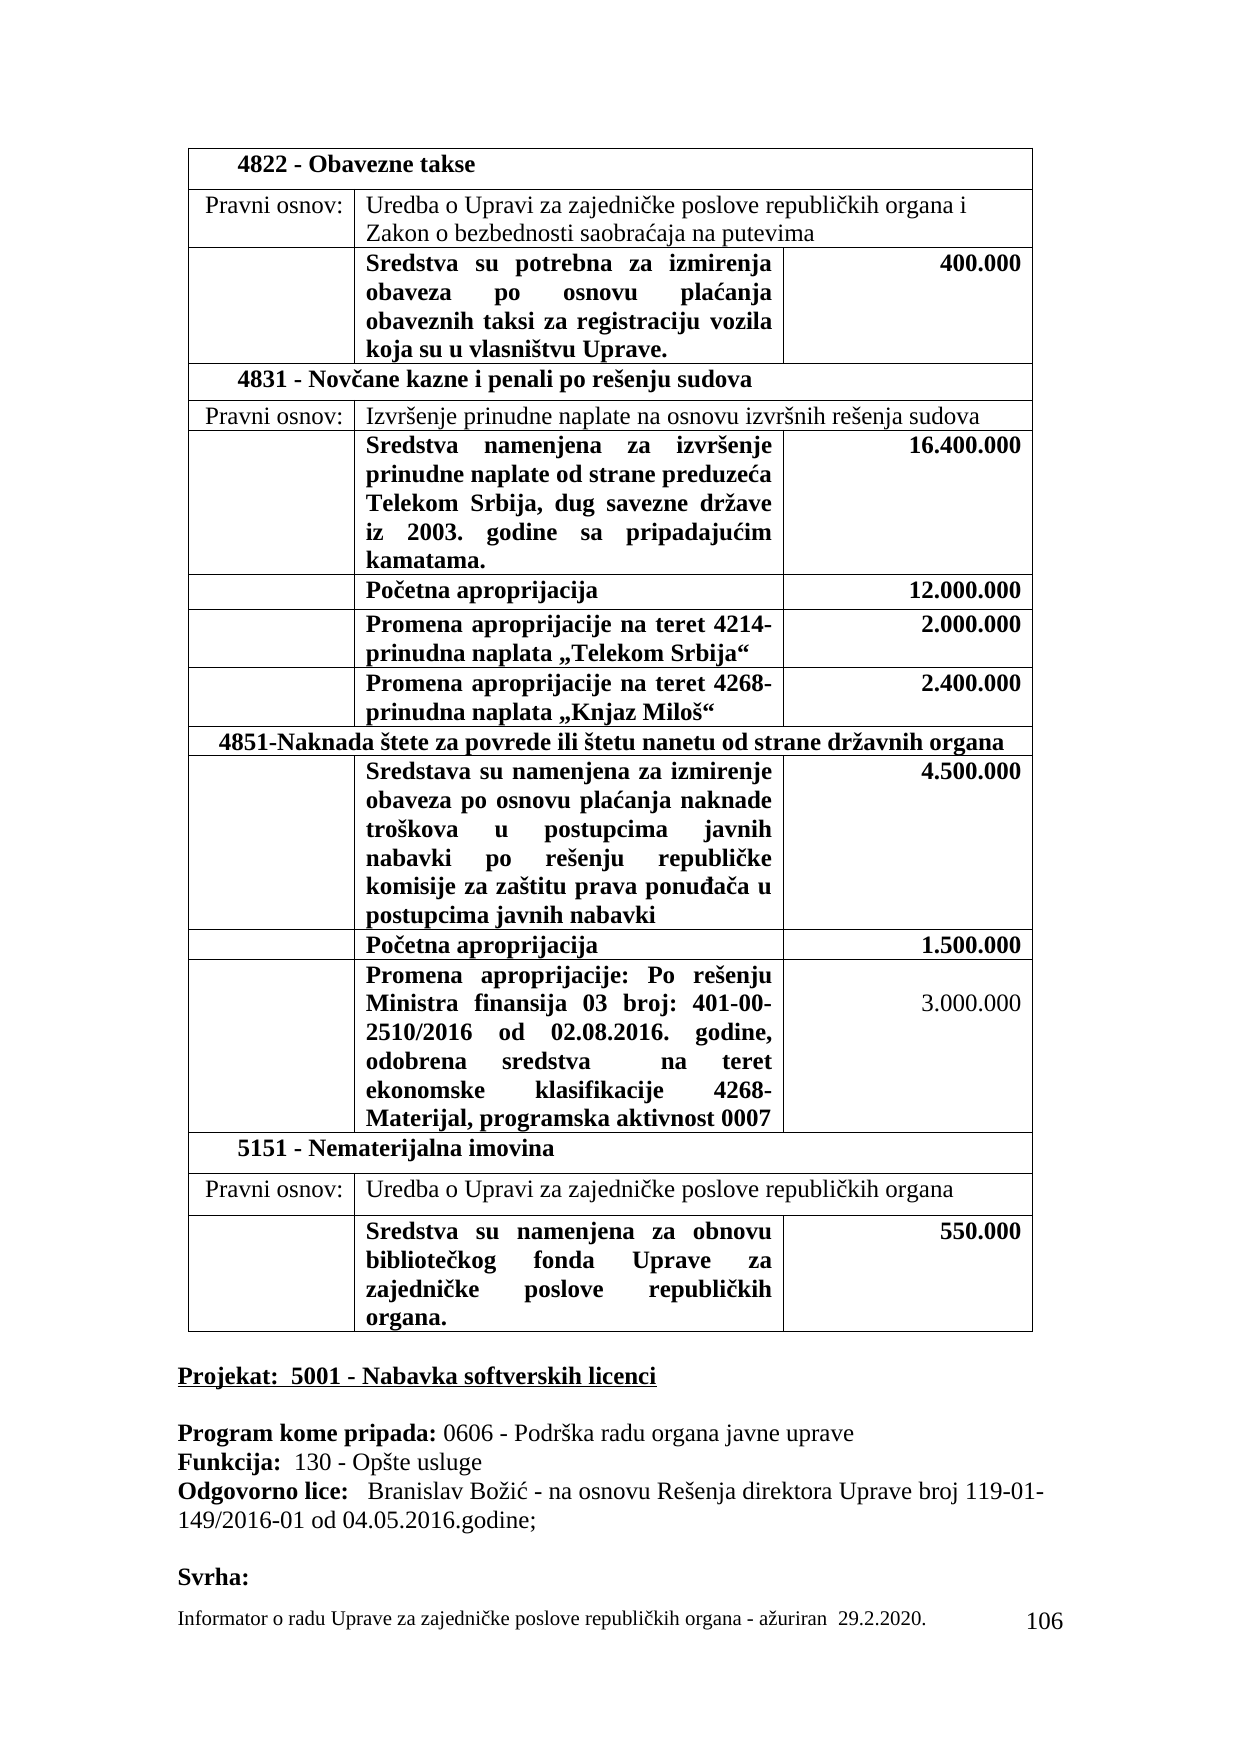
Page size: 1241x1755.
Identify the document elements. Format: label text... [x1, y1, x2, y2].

table_cell [1033, 363, 1074, 400]
table_cell [1033, 189, 1074, 247]
table_cell Promena aproprijacije na teret 4268-prinudna naplata „Knjaz Miloš“ [355, 668, 783, 726]
table_cell 12.000.000 [784, 575, 1032, 608]
table_cell 2.400.000 [784, 668, 1032, 726]
table_cell Pravni osnov: [189, 401, 354, 429]
table_cell 1.500.000 [784, 930, 1032, 959]
table_cell Sredstva su potrebna za izmirenja obaveza po osnovu plaćanja obaveznih taksi za registraciju vozila koja su u vlasništvu Uprave. [355, 248, 783, 363]
table_cell 5151 - Nematerijalna imovina [189, 1133, 1032, 1173]
table_cell Pravni osnov: [189, 1174, 354, 1215]
text Projekat: 5001 - Nabavka softverskih licenci [177, 1361, 1063, 1390]
table_cell 4822 - Obavezne takse [189, 149, 1032, 189]
table_cell [1033, 929, 1074, 959]
table_cell Promena aproprijacije na teret 4214-prinudna naplata „Telekom Srbija“ [355, 610, 783, 667]
table_cell Uredba o Upravi za zajedničke poslove republičkih organa i Zakon o bezbednosti saobraćaja na putevima [355, 190, 1032, 247]
table_cell [1033, 959, 1074, 1132]
table_cell [1033, 247, 1074, 363]
table_cell [1033, 667, 1074, 726]
table_cell [1033, 1173, 1074, 1215]
table_cell [1033, 1132, 1074, 1173]
table_cell 2.000.000 [784, 610, 1032, 667]
table_cell Promena aproprijacije: Po rešenju Ministra finansija 03 broj: 401-00-2510/2016 od 02.08.2016. godine, odobrena sredstva na teret ekonomske klasifikacije 4268-Materijal, programska aktivnost 0007 [355, 960, 783, 1132]
table_cell Uredba o Upravi za zajedničke poslove republičkih organa [355, 1174, 1032, 1215]
table_cell [1033, 726, 1074, 755]
table_cell [189, 248, 354, 363]
table_cell [1033, 755, 1074, 929]
table_cell 400.000 [784, 248, 1032, 363]
text Svrha: [177, 1533, 1063, 1591]
table_cell [189, 668, 354, 726]
table_cell Sredstva namenjena za izvršenje prinudne naplate od strane preduzeća Telekom Srbija, dug savezne države iz 2003. godine sa pripadajućim kamatama. [355, 431, 783, 574]
table_cell Izvršenje prinudne naplate na osnovu izvršnih rešenja sudova [355, 401, 1032, 429]
table_cell [1033, 609, 1074, 667]
table_cell 3.000.000 [784, 960, 1032, 1132]
table_cell 4.500.000 [784, 756, 1032, 929]
table_cell [1033, 1215, 1074, 1331]
table_cell [189, 431, 354, 574]
table_cell Sredstava su namenjena za izmirenje obaveza po osnovu plaćanja naknade troškova u postupcima javnih nabavki po rešenju republičke komisije za zaštitu prava ponuđača u postupcima javnih nabavki [355, 756, 783, 929]
table_cell [189, 1216, 354, 1331]
table_cell [189, 610, 354, 667]
table_cell 4831 - Novčane kazne i penali po rešenju sudova [189, 364, 1032, 400]
table_cell 550.000 [784, 1216, 1032, 1331]
table_cell [189, 756, 354, 929]
table_cell [1033, 148, 1074, 189]
table_cell [189, 575, 354, 608]
text Program kome pripada: 0606 - Podrška radu organa javne uprave Funkcija: 130 - Opšte usluge Odgovorno lice: Branislav Božić - na osnovu Rešenja direktora Uprave broj 119-01-149/2016-01 od 04.05.2016.godine; [177, 1390, 1063, 1533]
table_cell 4851-Naknada štete za povrede ili štetu nanetu od strane državnih organa [189, 727, 1032, 755]
table_cell [1033, 574, 1074, 608]
table_cell Početna aproprijacija [355, 575, 783, 608]
table_cell Pravni osnov: [189, 190, 354, 247]
table_cell [1033, 430, 1074, 574]
table_cell [189, 960, 354, 1132]
table_cell [189, 930, 354, 959]
table_cell Sredstva su namenjena za obnovu bibliotečkog fonda Uprave za zajedničke poslove republičkih organa. [355, 1216, 783, 1331]
table_cell [1033, 400, 1074, 429]
table_cell 16.400.000 [784, 431, 1032, 574]
table_cell Početna aproprijacija [355, 930, 783, 959]
